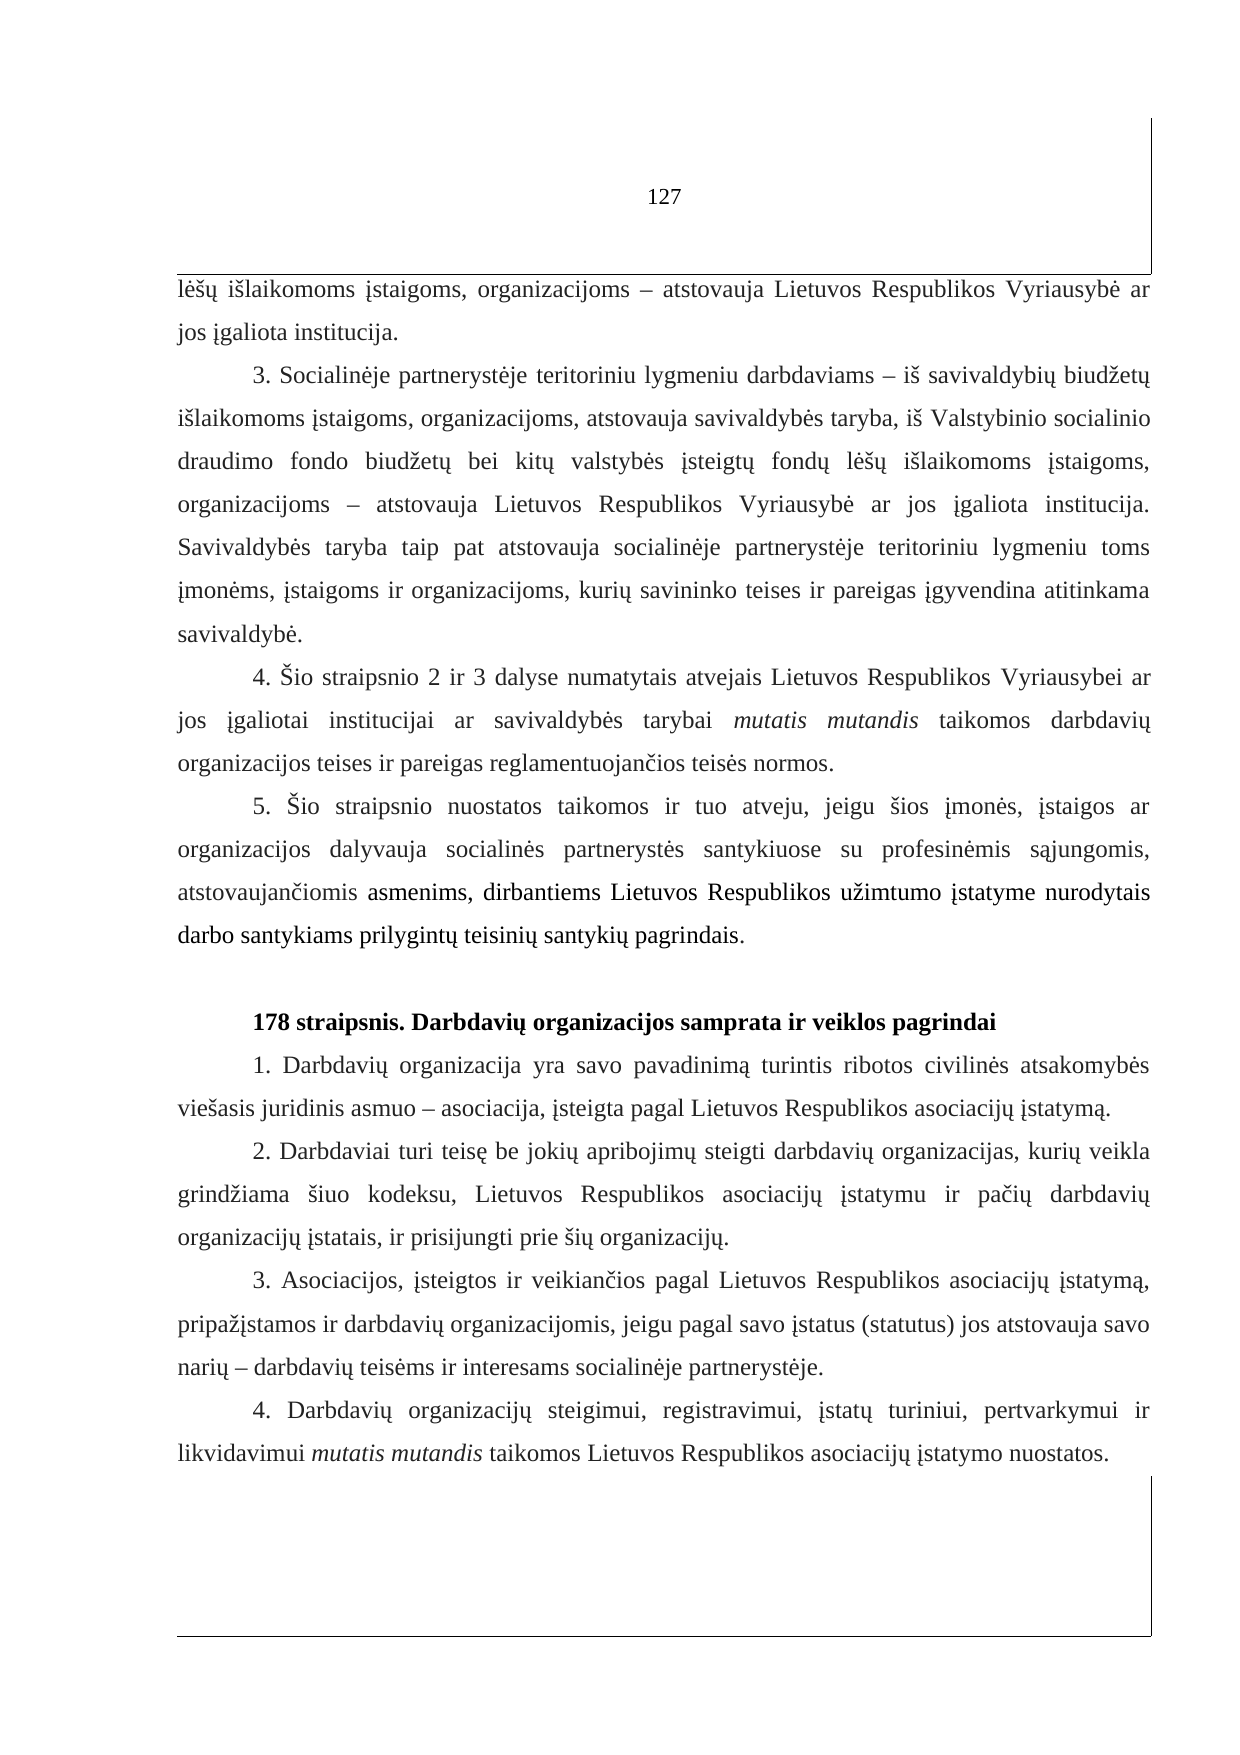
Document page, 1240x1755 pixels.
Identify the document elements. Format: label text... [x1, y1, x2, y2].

text 4. Šio straipsnio 2 ir 3 dalyse numatytais atvejais Lietuvos Respublikos Vyriausybei ar jos įgaliotai institucijai ar savivaldybės tarybai mutatis mutandis taikomos darbdavių organizacijos teises ir pareigas reglamentuojančios teisės normos. [177, 662, 1151, 777]
text 5. Šio straipsnio nuostatos taikomos ir tuo atveju, jeigu šios įmonės, įstaigos ar organizacijos dalyvauja socialinės partnerystės santykiuose su profesinėmis sąjungomis, atstovaujančiomis asmenims, dirbantiems Lietuvos Respublikos užimtumo įstatyme nurodytais darbo santykiams prilygintų teisinių santykių pagrindais. [177, 791, 1151, 949]
text 4. Darbdavių organizacijų steigimui, registravimui, įstatų turiniui, pertvarkymui ir likvidavimui mutatis mutandis taikomos Lietuvos Respublikos asociacijų įstatymo nuostatos. [177, 1395, 1151, 1467]
text 3. Asociacijos, įsteigtos ir veikiančios pagal Lietuvos Respublikos asociacijų įstatymą, pripažįstamos ir darbdavių organizacijomis, jeigu pagal savo įstatus (statutus) jos atstovauja savo narių – darbdavių teisėms ir interesams socialinėje partnerystėje. [177, 1266, 1151, 1381]
text 1. Darbdavių organizacija yra savo pavadinimą turintis ribotos civilinės atsakomybės viešasis juridinis asmuo – asociacija, įsteigta pagal Lietuvos Respublikos asociacijų įstatymą. [177, 1050, 1151, 1122]
text 3. Socialinėje partnerystėje teritoriniu lygmeniu darbdaviams – iš savivaldybių biudžetų išlaikomoms įstaigoms, organizacijoms, atstovauja savivaldybės taryba, iš Valstybinio socialinio draudimo fondo biudžetų bei kitų valstybės įsteigtų fondų lėšų išlaikomoms įstaigoms, organizacijoms ‒ atstovauja Lietuvos Respublikos Vyriausybė ar jos įgaliota institucija. Savivaldybės taryba taip pat atstovauja socialinėje partnerystėje teritoriniu lygmeniu toms įmonėms, įstaigoms ir organizacijoms, kurių savininko teises ir pareigas įgyvendina atitinkama savivaldybė. [177, 360, 1151, 647]
text lėšų išlaikomoms įstaigoms, organizacijoms ‒ atstovauja Lietuvos Respublikos Vyriausybė ar jos įgaliota institucija. [177, 274, 1151, 346]
text 2. Darbdaviai turi teisę be jokių apribojimų steigti darbdavių organizacijas, kurių veikla grindžiama šiuo kodeksu, Lietuvos Respublikos asociacijų įstatymu ir pačių darbdavių organizacijų įstatais, ir prisijungti prie šių organizacijų. [177, 1136, 1151, 1251]
text 178 straipsnis. Darbdavių organizacijos samprata ir veiklos pagrindai [177, 1007, 1151, 1036]
